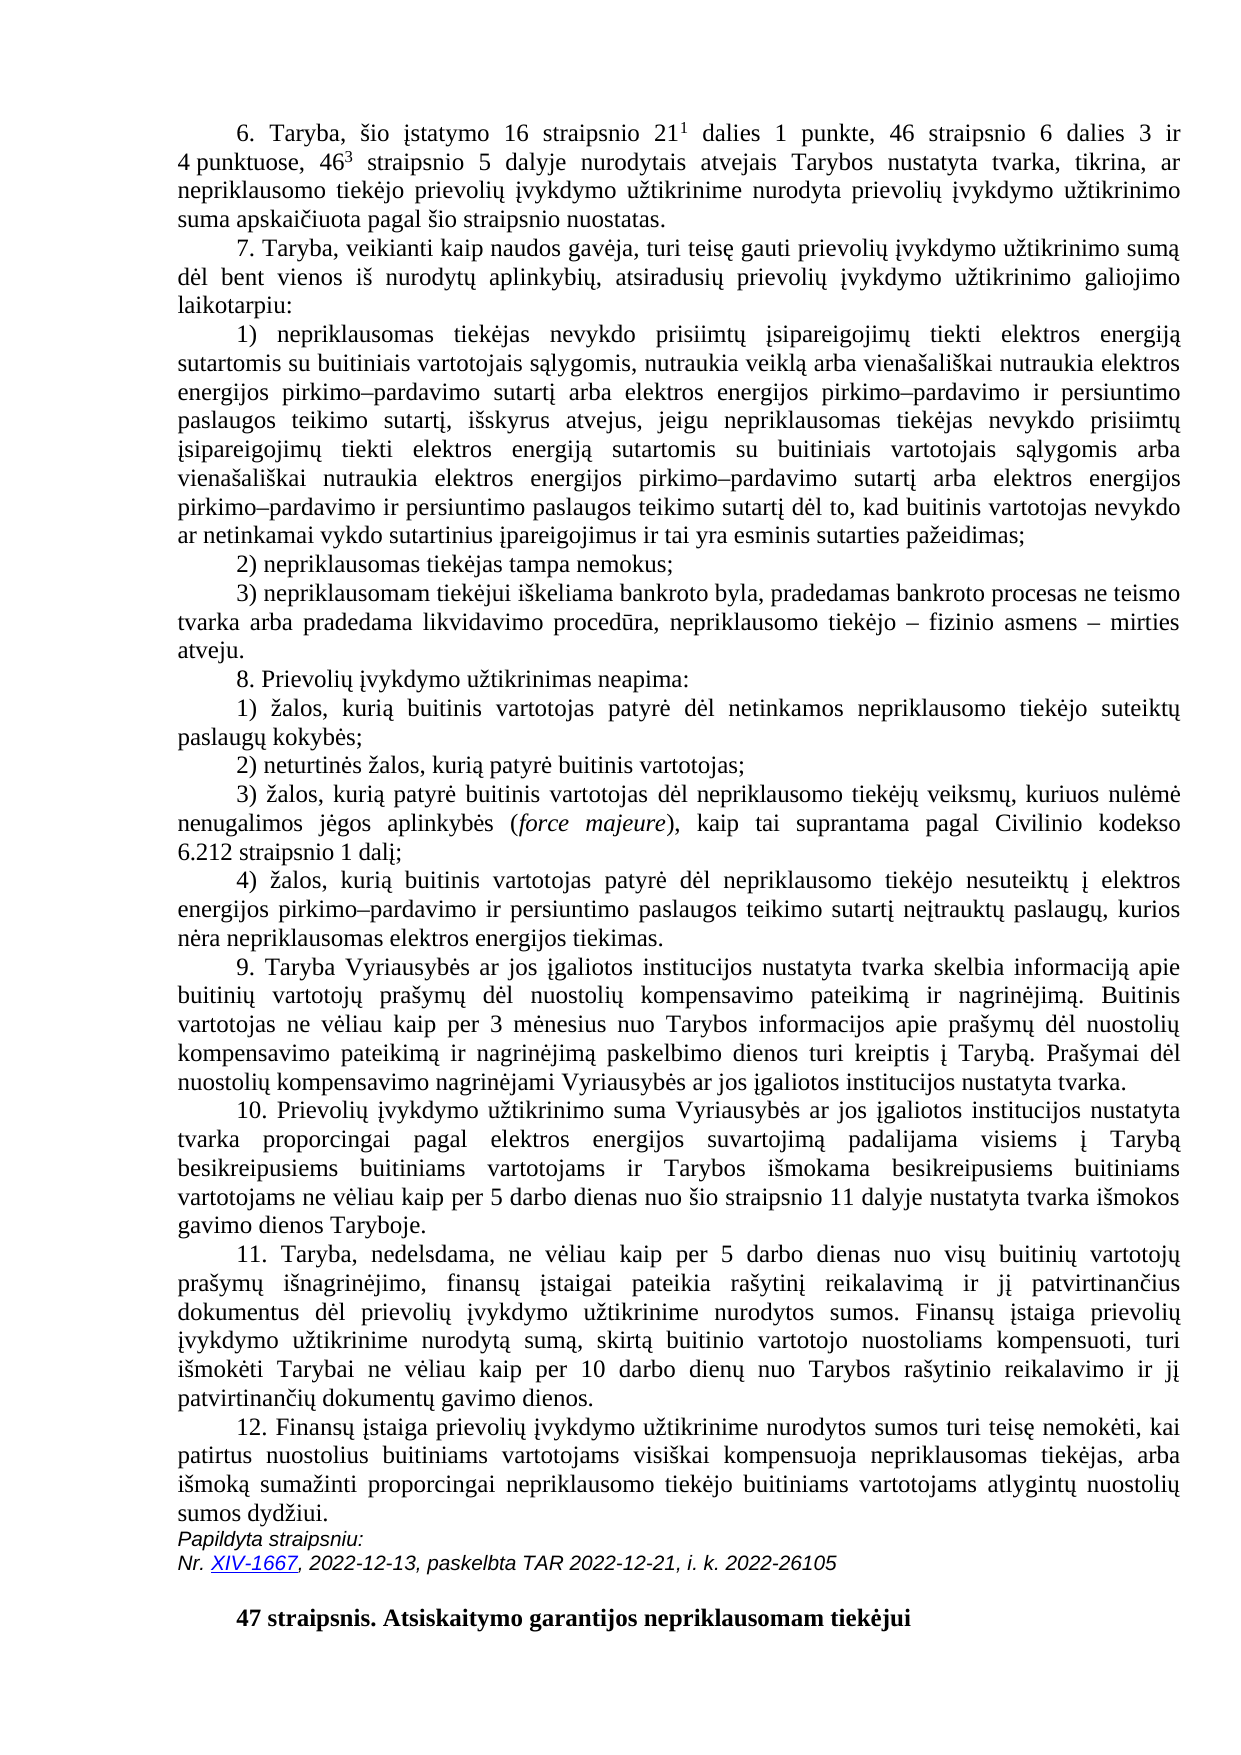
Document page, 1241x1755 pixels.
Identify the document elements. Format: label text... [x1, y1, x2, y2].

text 9. Taryba Vyriausybės ar jos įgaliotos institucijos nustatyta tvarka skelbia informaciją apie buitinių vartotojų prašymų dėl nuostolių kompensavimo pateikimą ir nagrinėjimą. Buitinis vartotojas ne vėliau kaip per 3 mėnesius nuo Tarybos informacijos apie prašymų dėl nuostolių kompensavimo pateikimą ir nagrinėjimą paskelbimo dienos turi kreiptis į Tarybą. Prašymai dėl nuostolių kompensavimo nagrinėjami Vyriausybės ar jos įgaliotos institucijos nustatyta tvarka. [177, 952, 1181, 1096]
text 12. Finansų įstaiga prievolių įvykdymo užtikrinime nurodytos sumos turi teisę nemokėti, kai patirtus nuostolius buitiniams vartotojams visiškai kompensuoja nepriklausomas tiekėjas, arba išmoką sumažinti proporcingai nepriklausomo tiekėjo buitiniams vartotojams atlygintų nuostolių sumos dydžiui. [177, 1412, 1181, 1527]
text 11. Taryba, nedelsdama, ne vėliau kaip per 5 darbo dienas nuo visų buitinių vartotojų prašymų išnagrinėjimo, finansų įstaigai pateikia rašytinį reikalavimą ir jį patvirtinančius dokumentus dėl prievolių įvykdymo užtikrinime nurodytos sumos. Finansų įstaiga prievolių įvykdymo užtikrinime nurodytą sumą, skirtą buitinio vartotojo nuostoliams kompensuoti, turi išmokėti Tarybai ne vėliau kaip per 10 darbo dienų nuo Tarybos rašytinio reikalavimo ir jį patvirtinančių dokumentų gavimo dienos. [177, 1239, 1181, 1412]
text 3) žalos, kurią patyrė buitinis vartotojas dėl nepriklausomo tiekėjų veiksmų, kuriuos nulėmė nenugalimos jėgos aplinkybės (force majeure), kaip tai suprantama pagal Civilinio kodekso 6.212 straipsnio 1 dalį; [177, 779, 1181, 866]
text 4) žalos, kurią buitinis vartotojas patyrė dėl nepriklausomo tiekėjo nesuteiktų į elektros energijos pirkimo–pardavimo ir persiuntimo paslaugos teikimo sutartį neįtrauktų paslaugų, kurios nėra nepriklausomas elektros energijos tiekimas. [177, 866, 1181, 952]
text 10. Prievolių įvykdymo užtikrinimo suma Vyriausybės ar jos įgaliotos institucijos nustatyta tvarka proporcingai pagal elektros energijos suvartojimą padalijama visiems į Tarybą besikreipusiems buitiniams vartotojams ir Tarybos išmokama besikreipusiems buitiniams vartotojams ne vėliau kaip per 5 darbo dienas nuo šio straipsnio 11 dalyje nustatyta tvarka išmokos gavimo dienos Taryboje. [177, 1096, 1181, 1239]
text 3) nepriklausomam tiekėjui iškeliama bankroto byla, pradedamas bankroto procesas ne teismo tvarka arba pradedama likvidavimo procedūra, nepriklausomo tiekėjo – fizinio asmens – mirties atveju. [177, 578, 1181, 664]
text 1) nepriklausomas tiekėjas nevykdo prisiimtų įsipareigojimų tiekti elektros energiją sutartomis su buitiniais vartotojais sąlygomis, nutraukia veiklą arba vienašališkai nutraukia elektros energijos pirkimo–pardavimo sutartį arba elektros energijos pirkimo–pardavimo ir persiuntimo paslaugos teikimo sutartį, išskyrus atvejus, jeigu nepriklausomas tiekėjas nevykdo prisiimtų įsipareigojimų tiekti elektros energiją sutartomis su buitiniais vartotojais sąlygomis arba vienašališkai nutraukia elektros energijos pirkimo–pardavimo sutartį arba elektros energijos pirkimo–pardavimo ir persiuntimo paslaugos teikimo sutartį dėl to, kad buitinis vartotojas nevykdo ar netinkamai vykdo sutartinius įpareigojimus ir tai yra esminis sutarties pažeidimas; [177, 319, 1181, 549]
text Nr. XIV-1667, 2022-12-13, paskelbta TAR 2022-12-21, i. k. 2022-26105 [177, 1551, 1181, 1575]
text 1) žalos, kurią buitinis vartotojas patyrė dėl netinkamos nepriklausomo tiekėjo suteiktų paslaugų kokybės; [177, 693, 1181, 751]
text 47 straipsnis. Atsiskaitymo garantijos nepriklausomam tiekėjui [177, 1603, 1181, 1632]
text 2) neturtinės žalos, kurią patyrė buitinis vartotojas; [177, 751, 1181, 779]
text Papildyta straipsniu: [177, 1527, 1181, 1551]
text 7. Taryba, veikianti kaip naudos gavėja, turi teisę gauti prievolių įvykdymo užtikrinimo sumą dėl bent vienos iš nurodytų aplinkybių, atsiradusių prievolių įvykdymo užtikrinimo galiojimo laikotarpiu: [177, 233, 1181, 319]
text 2) nepriklausomas tiekėjas tampa nemokus; [177, 549, 1181, 578]
text 8. Prievolių įvykdymo užtikrinimas neapima: [177, 664, 1181, 693]
text 6. Taryba, šio įstatymo 16 straipsnio 211 dalies 1 punkte, 46 straipsnio 6 dalies 3 ir 4 punktuose, 463 straipsnio 5 dalyje nurodytais atvejais Tarybos nustatyta tvarka, tikrina, ar nepriklausomo tiekėjo prievolių įvykdymo užtikrinime nurodyta prievolių įvykdymo užtikrinimo suma apskaičiuota pagal šio straipsnio nuostatas. [177, 118, 1181, 233]
